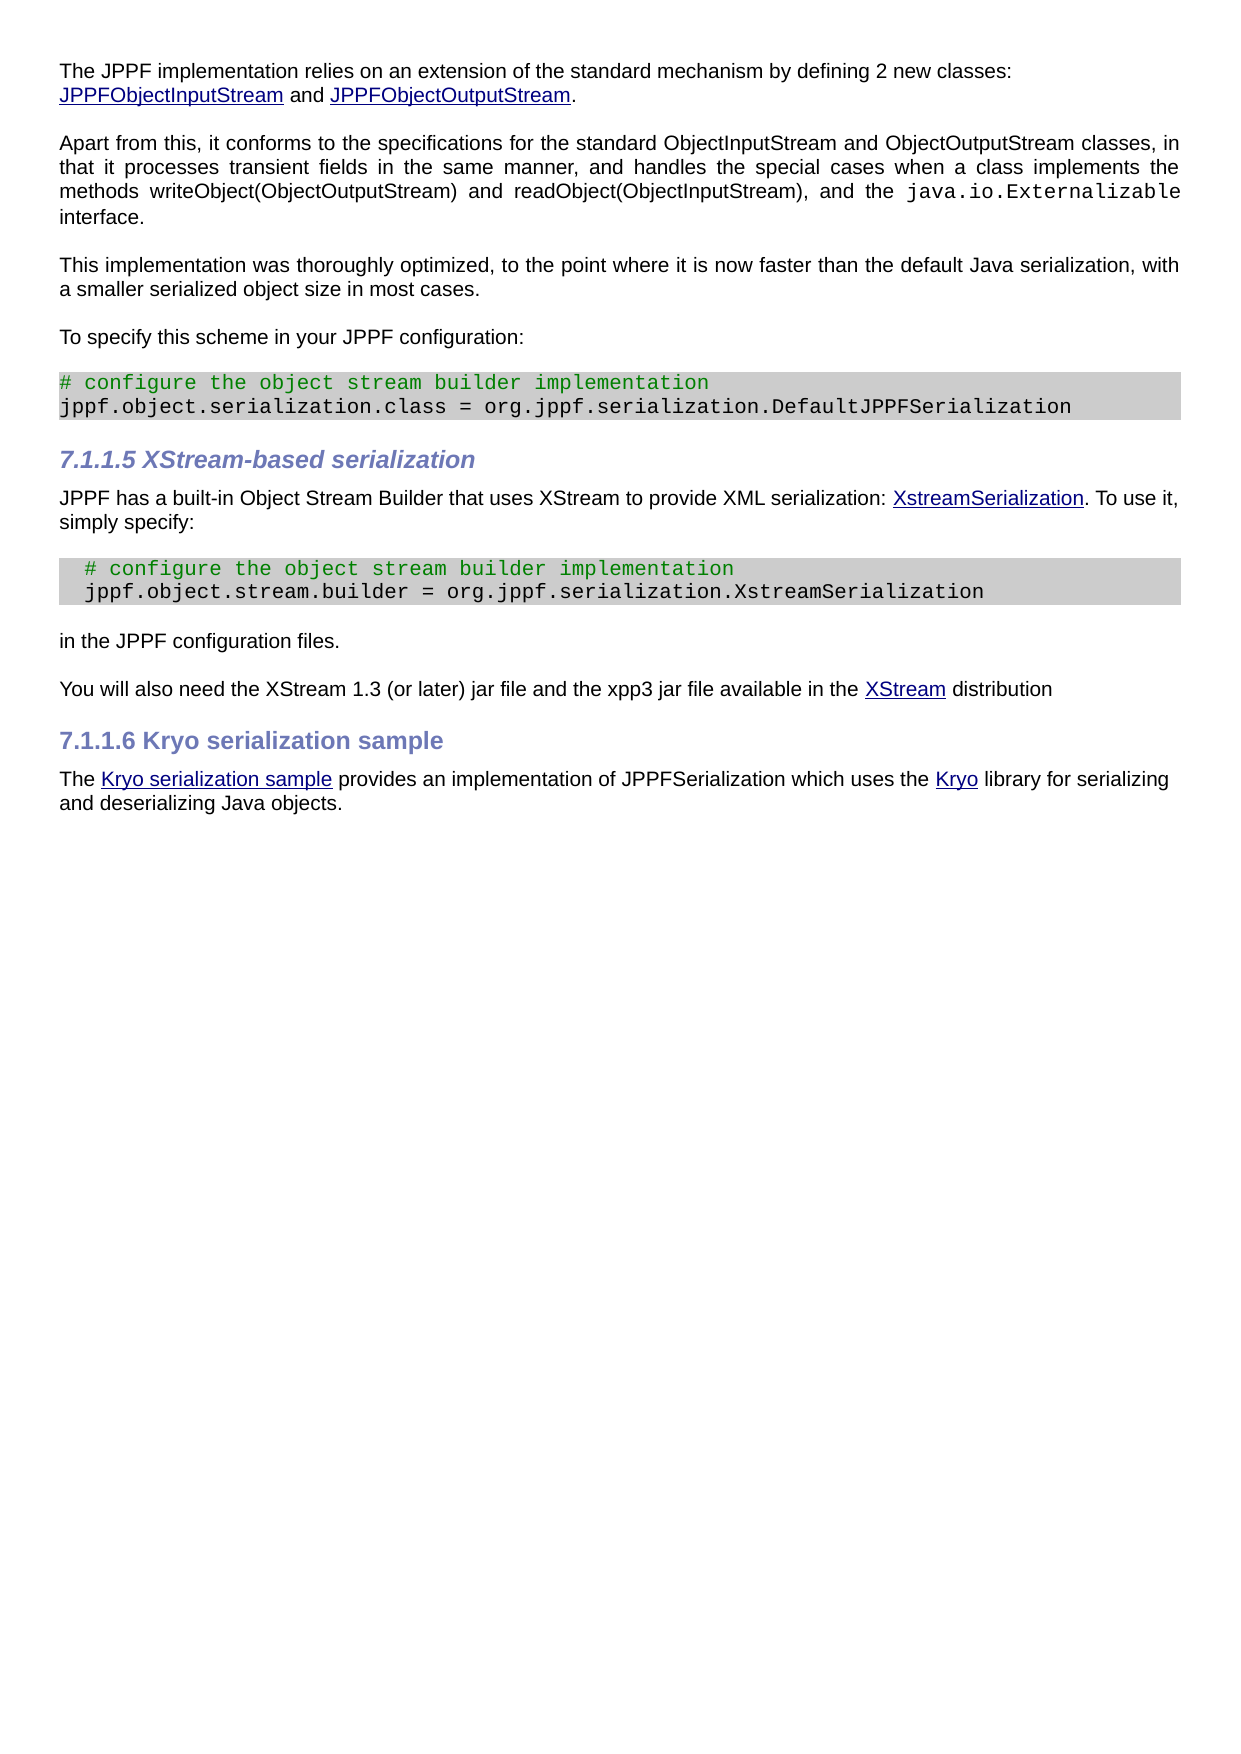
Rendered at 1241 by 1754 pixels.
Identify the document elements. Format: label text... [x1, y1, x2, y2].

text This implementation was thoroughly optimized, to the point where it is now faster than the default Java serialization, with a smaller serialized object size in most cases. [59, 253, 1181, 301]
text # configure the object stream builder implementation [59, 558, 1181, 581]
subtitle Kryo serialization sample [59, 726, 1181, 755]
text jppf.object.serialization.class = org.jppf.serialization.DefaultJPPFSerialization [59, 396, 1181, 420]
subtitle XStream-based serialization [59, 445, 1181, 473]
text jppf.object.stream.builder = org.jppf.serialization.XstreamSerialization [59, 581, 1181, 605]
text JPPF has a built-in Object Stream Builder that uses XStream to provide XML serialization: XstreamSerialization. To use it, simply specify: [59, 486, 1181, 534]
text To specify this scheme in your JPPF configuration: [59, 324, 1181, 348]
text You will also need the XStream 1.3 (or later) jar file and the xpp3 jar file available in the XStream distribution [59, 677, 1181, 701]
text JPPFObjectInputStream and JPPFObjectOutputStream. [59, 83, 1181, 107]
text Apart from this, it conforms to the specifications for the standard ObjectInputStream and ObjectOutputStream classes, in that it processes transient fields in the same manner, and handles the special cases when a class implements the methods writeObject(ObjectOutputStream) and readObject(ObjectInputStream), and the java.io.Externalizable interface. [59, 131, 1181, 229]
text The Kryo serialization sample provides an implementation of JPPFSerialization which uses the Kryo library for serializing and deserializing Java objects. [59, 767, 1181, 815]
text The JPPF implementation relies on an extension of the standard mechanism by defining 2 new classes: [59, 59, 1181, 83]
text in the JPPF configuration files. [59, 629, 1181, 653]
text # configure the object stream builder implementation [59, 372, 1181, 396]
